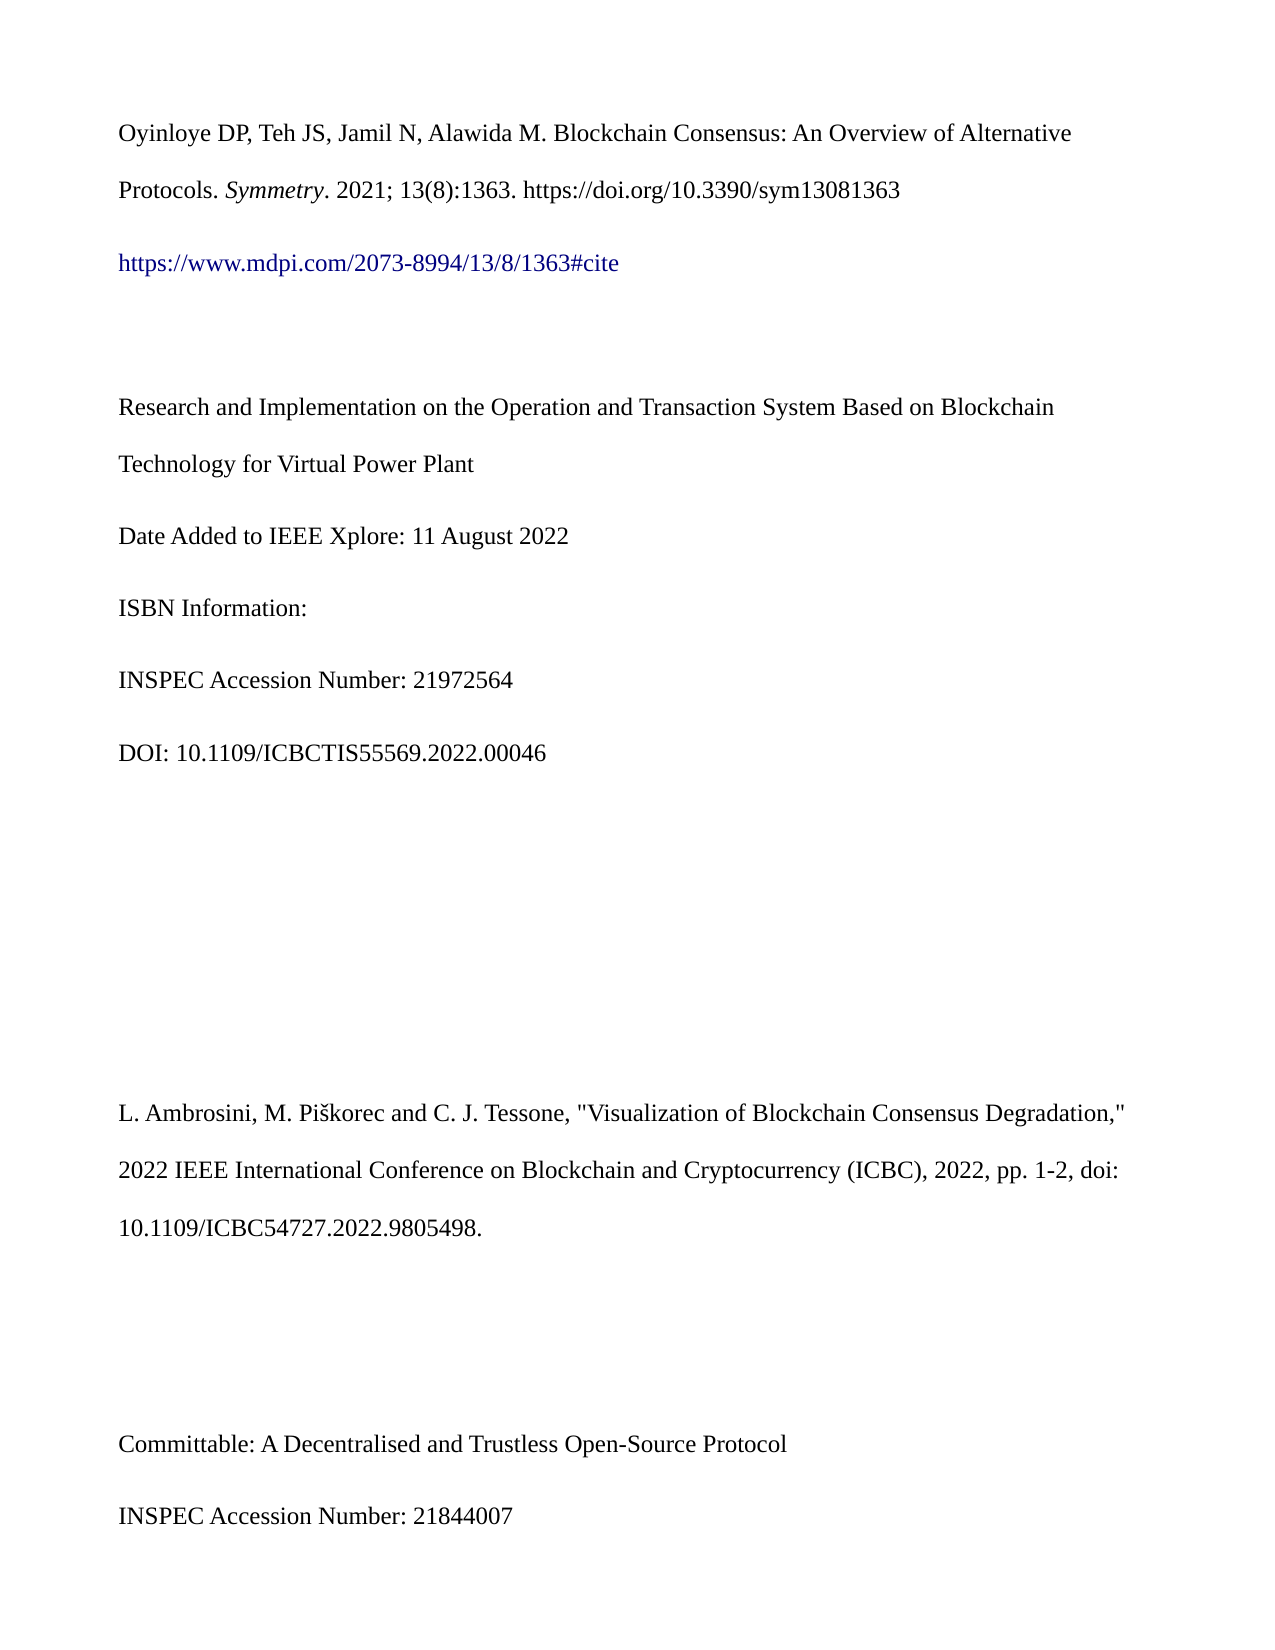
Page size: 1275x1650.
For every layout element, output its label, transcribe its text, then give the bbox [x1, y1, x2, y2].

text INSPEC Accession Number: 21972564 [118, 666, 1157, 694]
text Research and Implementation on the Operation and Transaction System Based on Blockchain Technology for Virtual Power Plant [118, 392, 1157, 478]
text DOI: 10.1109/ICBCTIS55569.2022.00046 [118, 738, 1157, 766]
text INSPEC Accession Number: 21844007 [118, 1501, 1157, 1530]
text Committable: A Decentralised and Trustless Open-Source Protocol [118, 1429, 1157, 1458]
text L. Ambrosini, M. Piškorec and C. J. Tessone, "Visualization of Blockchain Consensus Degradation," 2022 IEEE International Conference on Blockchain and Cryptocurrency (ICBC), 2022, pp. 1-2, doi: 10.1109/ICBC54727.2022.9805498. [118, 1098, 1157, 1242]
text ISBN Information: [118, 593, 1157, 622]
text Date Added to IEEE Xplore: 11 August 2022 [118, 521, 1157, 550]
text https://www.mdpi.com/2073-8994/13/8/1363#cite [118, 248, 1157, 276]
text Oyinloye DP, Teh JS, Jamil N, Alawida M. Blockchain Consensus: An Overview of Alternative Protocols. Symmetry. 2021; 13(8):1363. https://doi.org/10.3390/sym13081363 [118, 118, 1157, 204]
